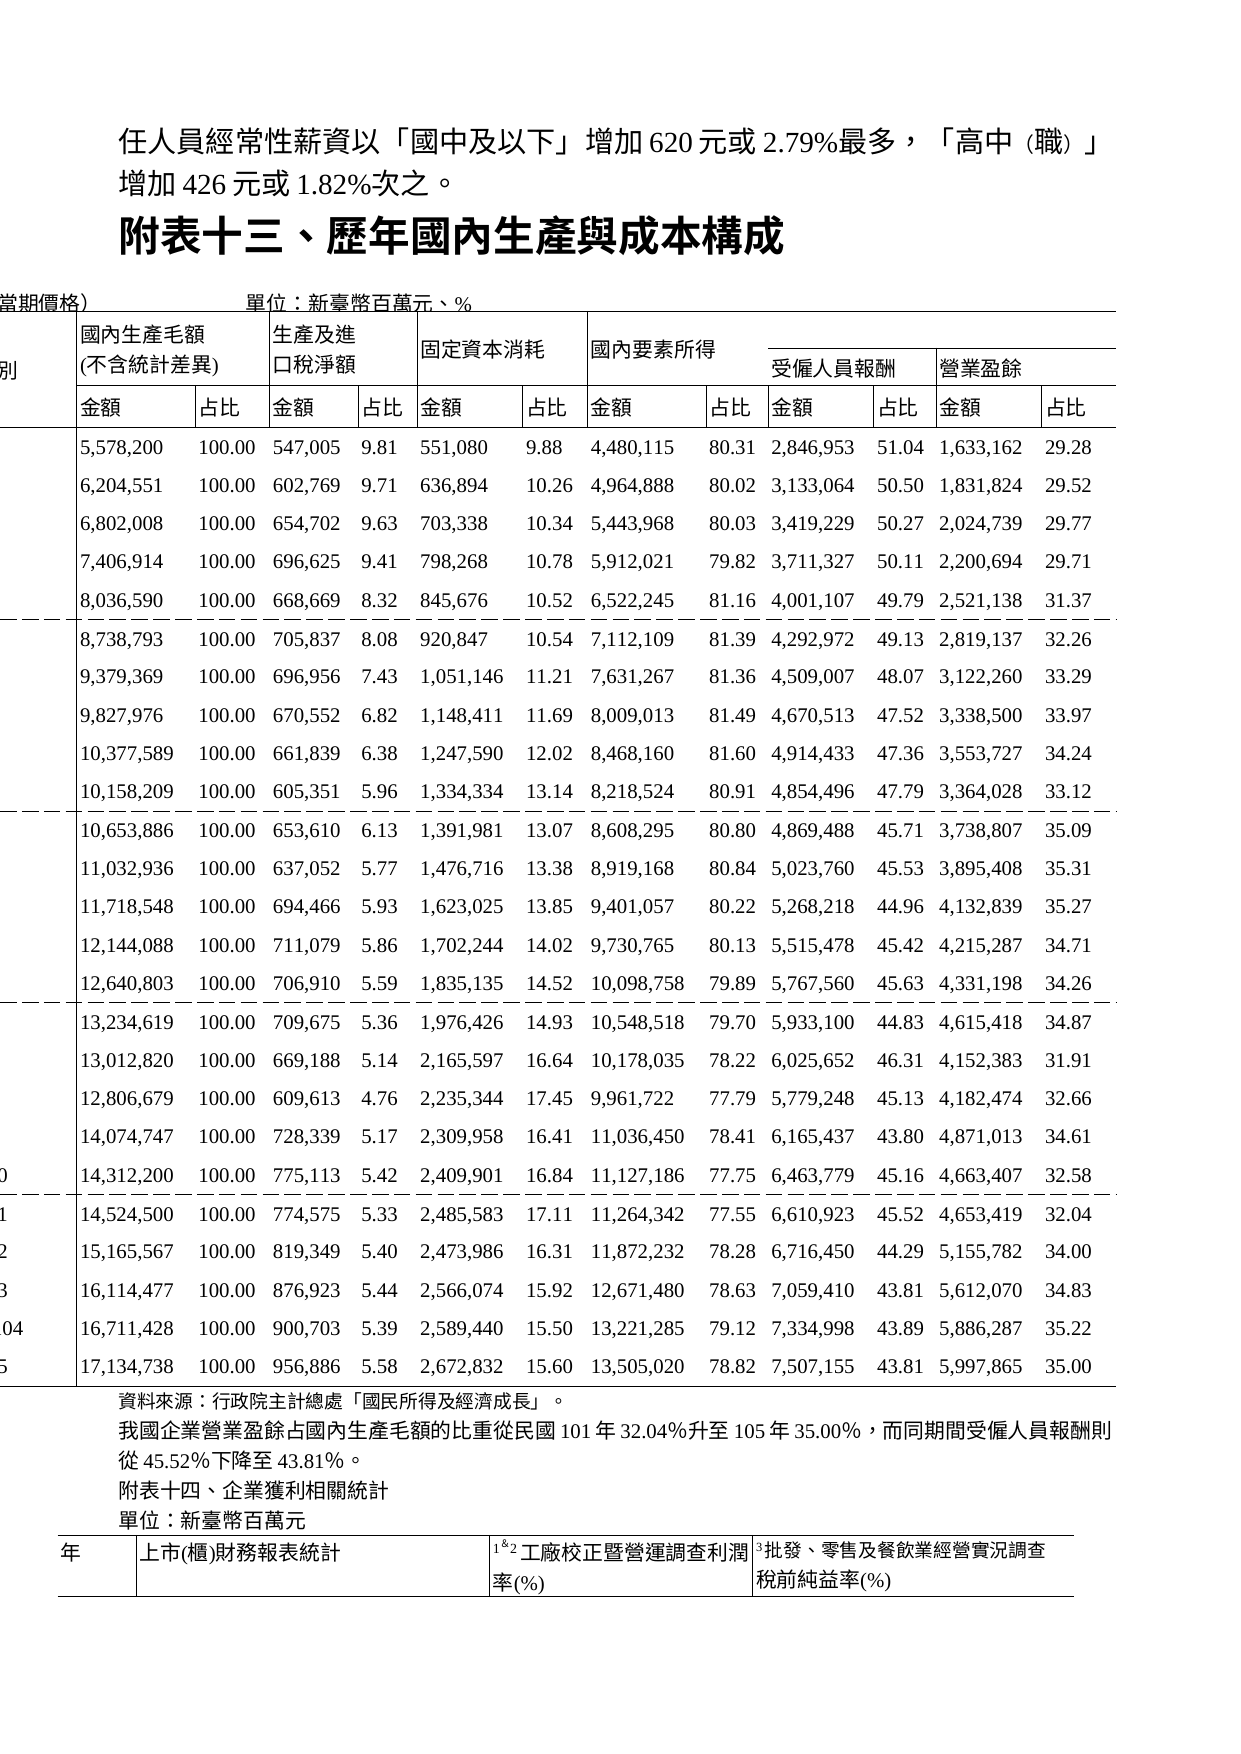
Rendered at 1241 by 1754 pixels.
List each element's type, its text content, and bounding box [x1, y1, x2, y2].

table_cell 90 [0, 772, 76, 811]
table_cell [1116, 619, 1144, 657]
table_cell 798,268 [417, 542, 523, 581]
table_cell 14.02 [523, 926, 588, 964]
table_cell 43.81 [874, 1347, 936, 1386]
table_cell 43.81 [874, 1271, 936, 1309]
table_cell 9,961,722 [588, 1079, 706, 1117]
table_cell 5.86 [358, 926, 417, 964]
table_cell [1116, 849, 1144, 887]
table_cell 81.49 [706, 696, 768, 734]
table_cell 11,127,186 [588, 1156, 706, 1194]
table_cell [1116, 311, 1144, 348]
table_cell 10,158,209 [77, 772, 195, 811]
table_cell 9.81 [358, 428, 417, 466]
table_cell 51.04 [874, 428, 936, 466]
table_cell [1116, 696, 1144, 734]
table_cell 78.41 [706, 1117, 768, 1156]
table_cell 2,819,137 [936, 619, 1042, 657]
table_cell 92 [0, 849, 76, 887]
table_cell 5.17 [358, 1117, 417, 1156]
table_cell 100.00 [195, 964, 270, 1002]
table_cell 6,463,779 [768, 1156, 874, 1194]
table_cell 77.55 [706, 1194, 768, 1232]
table_cell 920,847 [417, 619, 523, 657]
table_cell 2,024,739 [936, 504, 1042, 542]
table_cell 669,188 [270, 1041, 358, 1079]
table_cell 100.00 [195, 1079, 270, 1117]
table_cell 6,204,551 [77, 466, 195, 504]
table_cell 13,012,820 [77, 1041, 195, 1079]
table_cell 16,711,428 [77, 1309, 195, 1347]
table_cell 10,178,035 [588, 1041, 706, 1079]
table_cell 2,409,901 [417, 1156, 523, 1194]
table_cell 654,702 [270, 504, 358, 542]
table_cell 547,005 [270, 428, 358, 466]
table_cell 81.39 [706, 619, 768, 657]
table_cell 79.89 [706, 964, 768, 1002]
table_cell 100.00 [195, 466, 270, 504]
table_cell 17.45 [523, 1079, 588, 1117]
table_cell 4,509,007 [768, 657, 874, 696]
table_cell 80.22 [706, 887, 768, 926]
table_cell 5,268,218 [768, 887, 874, 926]
table_cell 10.26 [523, 466, 588, 504]
table_cell 11,872,232 [588, 1232, 706, 1271]
table_cell 5,779,248 [768, 1079, 874, 1117]
table_cell [1116, 1271, 1144, 1309]
table_cell 金額 [769, 386, 873, 427]
table_cell 占比 [523, 386, 587, 427]
table_cell 3,122,260 [936, 657, 1042, 696]
table_cell 5,515,478 [768, 926, 874, 964]
table_cell 3,364,028 [936, 772, 1042, 811]
table_cell 營業盈餘 [937, 349, 1116, 385]
table_cell 2,521,138 [936, 581, 1042, 619]
table_cell 9,730,765 [588, 926, 706, 964]
table_cell 50.50 [874, 466, 936, 504]
table_cell 45.42 [874, 926, 936, 964]
table_cell 80.80 [706, 811, 768, 849]
table_cell 7,406,914 [77, 542, 195, 581]
table_cell 97 [0, 1041, 76, 1079]
table_cell 14.93 [523, 1002, 588, 1041]
table_cell 100.00 [195, 1232, 270, 1271]
table_cell 11,032,936 [77, 849, 195, 887]
table_cell 4.76 [358, 1079, 417, 1117]
table_cell 2,589,440 [417, 1309, 523, 1347]
table_cell 8,036,590 [77, 581, 195, 619]
table_cell 8.08 [358, 619, 417, 657]
table_cell 11.69 [523, 696, 588, 734]
table_cell 35.22 [1042, 1309, 1116, 1347]
table_cell 696,625 [270, 542, 358, 581]
table_cell 101 [0, 1194, 76, 1232]
table_cell 100.00 [195, 849, 270, 887]
table_cell 8,468,160 [588, 734, 706, 772]
table_cell 33.29 [1042, 657, 1116, 696]
table_cell 4,663,407 [936, 1156, 1042, 1194]
text 我國企業營業盈餘占國內生產毛額的比重從民國101年32.04％升至105年35.00％，而同期間受僱人員報酬則從45.52％下降至43.81％。 [118, 1414, 1122, 1474]
table_cell 2,165,597 [417, 1041, 523, 1079]
table_cell 4,871,013 [936, 1117, 1042, 1156]
table_cell 43.80 [874, 1117, 936, 1156]
table_cell 8,218,524 [588, 772, 706, 811]
table_cell 13.14 [523, 772, 588, 811]
table_cell 80.31 [706, 428, 768, 466]
table_cell 15.60 [523, 1347, 588, 1386]
table_cell 696,956 [270, 657, 358, 696]
table_cell 11,718,548 [77, 887, 195, 926]
table_cell 668,669 [270, 581, 358, 619]
table_cell 10,548,518 [588, 1002, 706, 1041]
table_cell 固定資本消耗 [418, 312, 587, 385]
table_cell 100.00 [195, 887, 270, 926]
table_cell 13,234,619 [77, 1002, 195, 1041]
table_cell 7,112,109 [588, 619, 706, 657]
table_cell 100.00 [195, 581, 270, 619]
table_cell 8,738,793 [77, 619, 195, 657]
table_cell 35.09 [1042, 811, 1116, 849]
table_cell 81 [0, 428, 76, 466]
table_header （當期價格） 單位：新臺幣百萬元、% [0, 287, 1116, 311]
table_cell 2,672,832 [417, 1347, 523, 1386]
table_cell 49.13 [874, 619, 936, 657]
table_cell 956,886 [270, 1347, 358, 1386]
table_cell 5,912,021 [588, 542, 706, 581]
table_cell 87 [0, 657, 76, 696]
table_cell 6,716,450 [768, 1232, 874, 1271]
table_cell [1116, 926, 1144, 964]
table_cell 45.16 [874, 1156, 936, 1194]
table_cell 12,806,679 [77, 1079, 195, 1117]
table_cell [1116, 504, 1144, 542]
table_cell 661,839 [270, 734, 358, 772]
table_cell 6,025,652 [768, 1041, 874, 1079]
table_cell 31.37 [1042, 581, 1116, 619]
table_cell 774,575 [270, 1194, 358, 1232]
table_cell 1,633,162 [936, 428, 1042, 466]
table_cell 1,835,135 [417, 964, 523, 1002]
table_cell 5.93 [358, 887, 417, 926]
table_cell 105 [0, 1347, 76, 1386]
table_cell 15.50 [523, 1309, 588, 1347]
table_cell 1,334,334 [417, 772, 523, 811]
table_cell 1,247,590 [417, 734, 523, 772]
table_cell 85 [0, 581, 76, 619]
table_cell 17,134,738 [77, 1347, 195, 1386]
table_cell 占比 [196, 386, 269, 427]
table_cell 2,235,344 [417, 1079, 523, 1117]
table_cell 79.12 [706, 1309, 768, 1347]
table_cell 47.79 [874, 772, 936, 811]
table_cell 國內要素所得 [588, 312, 768, 385]
table_cell 13,505,020 [588, 1347, 706, 1386]
table_cell 4,001,107 [768, 581, 874, 619]
table_cell 7,507,155 [768, 1347, 874, 1386]
table_cell 83 [0, 504, 76, 542]
table_cell [1116, 427, 1144, 466]
table_cell 89 [0, 734, 76, 772]
table_cell 47.36 [874, 734, 936, 772]
table_cell 100.00 [195, 1271, 270, 1309]
table_cell 35.27 [1042, 887, 1116, 926]
table_cell 29.28 [1042, 428, 1116, 466]
table_cell 49.79 [874, 581, 936, 619]
table_cell 11.21 [523, 657, 588, 696]
table_cell 9,379,369 [77, 657, 195, 696]
table_cell 5.77 [358, 849, 417, 887]
table_cell 79.82 [706, 542, 768, 581]
table_cell 99 [0, 1117, 76, 1156]
table_cell 13,221,285 [588, 1309, 706, 1347]
table_cell 6,522,245 [588, 581, 706, 619]
table_cell 670,552 [270, 696, 358, 734]
table_cell 609,613 [270, 1079, 358, 1117]
table_cell 775,113 [270, 1156, 358, 1194]
table_cell 45.13 [874, 1079, 936, 1117]
text 附表十四、企業獲利相關統計 [118, 1474, 1122, 1504]
table_cell 8,009,013 [588, 696, 706, 734]
table_cell 4,653,419 [936, 1194, 1042, 1232]
table_cell [1116, 348, 1144, 385]
table_cell 100.00 [195, 1156, 270, 1194]
table_cell 金額 [270, 386, 358, 427]
table_cell 636,894 [417, 466, 523, 504]
table_cell 9.88 [523, 428, 588, 466]
table_cell 84 [0, 542, 76, 581]
table_cell 48.07 [874, 657, 936, 696]
table_cell 1,476,716 [417, 849, 523, 887]
table_cell 4,331,198 [936, 964, 1042, 1002]
table_cell 10.34 [523, 504, 588, 542]
table_cell 35.00 [1042, 1347, 1116, 1386]
table_cell 7,631,267 [588, 657, 706, 696]
table_cell 79.70 [706, 1002, 768, 1041]
table_cell 34.71 [1042, 926, 1116, 964]
table_cell 29.77 [1042, 504, 1116, 542]
table_cell 100.00 [195, 1117, 270, 1156]
table_cell 100.00 [195, 619, 270, 657]
table_header [1116, 287, 1144, 311]
table_cell 82 [0, 466, 76, 504]
table_cell 95 [0, 964, 76, 1002]
table_cell [1116, 734, 1144, 772]
table_cell [1116, 1347, 1144, 1386]
table_cell 98 [0, 1079, 76, 1117]
table_cell 80.84 [706, 849, 768, 887]
text 任人員經常性薪資以「國中及以下」增加620元或2.79%最多，「高中（職）」增加426元或1.82%次之。 [118, 118, 1122, 203]
table_cell 5.40 [358, 1232, 417, 1271]
table_cell 86 [0, 619, 76, 657]
table_cell 35.31 [1042, 849, 1116, 887]
table_cell 占比 [359, 386, 417, 427]
table_cell 78.82 [706, 1347, 768, 1386]
table_cell 16.31 [523, 1232, 588, 1271]
table_cell 14,312,200 [77, 1156, 195, 1194]
table_cell 78.22 [706, 1041, 768, 1079]
table_cell 9,401,057 [588, 887, 706, 926]
table_cell 5.58 [358, 1347, 417, 1386]
table_cell 14,074,747 [77, 1117, 195, 1156]
table_cell [1116, 772, 1144, 811]
table_cell 11,036,450 [588, 1117, 706, 1156]
table_cell 12,671,480 [588, 1271, 706, 1309]
table_cell 80.91 [706, 772, 768, 811]
table_cell 711,079 [270, 926, 358, 964]
table_cell 44.96 [874, 887, 936, 926]
table_cell 50.11 [874, 542, 936, 581]
table_cell 33.97 [1042, 696, 1116, 734]
table_cell 2,846,953 [768, 428, 874, 466]
table_cell 8,919,168 [588, 849, 706, 887]
text 資料來源：行政院主計總處「國民所得及經濟成長」。 [118, 1387, 1122, 1414]
table_cell 44.83 [874, 1002, 936, 1041]
table_header 上市(櫃)財務報表統計 [137, 1536, 489, 1596]
table_cell 16.41 [523, 1117, 588, 1156]
table_cell [1116, 542, 1144, 581]
table_cell 4,964,888 [588, 466, 706, 504]
table_cell 9.41 [358, 542, 417, 581]
table_header 3批發、零售及餐飲業經營實況調查 稅前純益率(%) [753, 1536, 1074, 1596]
table_cell 5,997,865 [936, 1347, 1042, 1386]
table_cell 9.71 [358, 466, 417, 504]
text 附表十三、歷年國內生產與成本構成 [118, 203, 1122, 263]
table_cell 5,767,560 [768, 964, 874, 1002]
table_cell 5,612,070 [936, 1271, 1042, 1309]
table_cell 34.26 [1042, 964, 1116, 1002]
table_cell [1116, 1041, 1144, 1079]
table_cell 605,351 [270, 772, 358, 811]
table_cell 637,052 [270, 849, 358, 887]
table_cell 100 [0, 1156, 76, 1194]
table_cell 11,264,342 [588, 1194, 706, 1232]
table_cell 45.52 [874, 1194, 936, 1232]
table_cell 10.52 [523, 581, 588, 619]
table_cell 81.36 [706, 657, 768, 696]
table_cell 生產及進 口稅淨額 [270, 312, 417, 385]
table_cell 91 [0, 811, 76, 849]
table_cell 3,419,229 [768, 504, 874, 542]
table_cell 2,473,986 [417, 1232, 523, 1271]
table_cell 10.54 [523, 619, 588, 657]
table_cell 占比 [707, 386, 768, 427]
table_cell 5,155,782 [936, 1232, 1042, 1271]
table_cell [1116, 887, 1144, 926]
table_cell 4,132,839 [936, 887, 1042, 926]
table_cell [1116, 811, 1144, 849]
table_cell 31.91 [1042, 1041, 1116, 1079]
table_cell 705,837 [270, 619, 358, 657]
table_cell 6,165,437 [768, 1117, 874, 1156]
table_cell 43.89 [874, 1309, 936, 1347]
table_cell 10.78 [523, 542, 588, 581]
table_cell 4,914,433 [768, 734, 874, 772]
table_cell [1116, 657, 1144, 696]
table_cell 1,976,426 [417, 1002, 523, 1041]
table_cell 15,165,567 [77, 1232, 195, 1271]
table_cell 8.32 [358, 581, 417, 619]
table_cell 100.00 [195, 1194, 270, 1232]
table_cell 45.71 [874, 811, 936, 849]
table_cell 78.28 [706, 1232, 768, 1271]
table_header 1＆2工廠校正暨營運調查利潤率(%) [490, 1536, 752, 1596]
table_cell 4,854,496 [768, 772, 874, 811]
table_cell 13.38 [523, 849, 588, 887]
table_cell 10,653,886 [77, 811, 195, 849]
table_cell 9,827,976 [77, 696, 195, 734]
table_cell 29.52 [1042, 466, 1116, 504]
table_cell 100.00 [195, 1309, 270, 1347]
table_cell 6.82 [358, 696, 417, 734]
table_cell 100.00 [195, 772, 270, 811]
table_cell [768, 312, 1116, 348]
table_cell 845,676 [417, 581, 523, 619]
table_cell 32.66 [1042, 1079, 1116, 1117]
table_cell 12.02 [523, 734, 588, 772]
table_cell 占比 [874, 386, 936, 427]
table_cell 7,059,410 [768, 1271, 874, 1309]
table_cell 34.24 [1042, 734, 1116, 772]
table_cell 10,098,758 [588, 964, 706, 1002]
table_cell 703,338 [417, 504, 523, 542]
table_cell 29.71 [1042, 542, 1116, 581]
table_cell 602,769 [270, 466, 358, 504]
table_cell 45.63 [874, 964, 936, 1002]
table_cell 4,869,488 [768, 811, 874, 849]
table_cell 33.12 [1042, 772, 1116, 811]
table_cell 13.07 [523, 811, 588, 849]
table_cell 5.39 [358, 1309, 417, 1347]
table_cell 80.03 [706, 504, 768, 542]
table_cell 80.13 [706, 926, 768, 964]
table_cell 3,338,500 [936, 696, 1042, 734]
table_cell 100.00 [195, 504, 270, 542]
table_cell 5.33 [358, 1194, 417, 1232]
table_cell 694,466 [270, 887, 358, 926]
table_cell 4,182,474 [936, 1079, 1042, 1117]
table_cell 3,738,807 [936, 811, 1042, 849]
table_cell 3,711,327 [768, 542, 874, 581]
table_cell 34.87 [1042, 1002, 1116, 1041]
table_cell 16.84 [523, 1156, 588, 1194]
table_cell 12,144,088 [77, 926, 195, 964]
table_cell 16.64 [523, 1041, 588, 1079]
table_cell 900,703 [270, 1309, 358, 1347]
table_cell 5.36 [358, 1002, 417, 1041]
table_header 年 [58, 1536, 136, 1596]
table_cell [1116, 1309, 1144, 1347]
table_cell 14.52 [523, 964, 588, 1002]
table_cell 104 [0, 1309, 76, 1347]
table_cell 4,670,513 [768, 696, 874, 734]
table_cell 金額 [418, 386, 522, 427]
table_cell 34.61 [1042, 1117, 1116, 1156]
table_cell 1,623,025 [417, 887, 523, 926]
table_cell 4,292,972 [768, 619, 874, 657]
table_cell 5,443,968 [588, 504, 706, 542]
table_cell 受僱人員報酬 [768, 349, 936, 385]
table_cell [1116, 581, 1144, 619]
table_cell 4,215,287 [936, 926, 1042, 964]
table_cell 5.14 [358, 1041, 417, 1079]
table_cell 100.00 [195, 811, 270, 849]
table_cell 17.11 [523, 1194, 588, 1232]
table_cell 46.31 [874, 1041, 936, 1079]
table_cell 1,051,146 [417, 657, 523, 696]
table_cell [1116, 964, 1144, 1002]
table_cell 32.26 [1042, 619, 1116, 657]
table_cell 5,578,200 [77, 428, 195, 466]
text 單位：新臺幣百萬元 [118, 1504, 1122, 1535]
table_cell 6.38 [358, 734, 417, 772]
table_cell 15.92 [523, 1271, 588, 1309]
table_cell 金額 [588, 386, 706, 427]
table_cell [1116, 1117, 1144, 1156]
table_cell 6,802,008 [77, 504, 195, 542]
table_cell 7,334,998 [768, 1309, 874, 1347]
table_cell 4,480,115 [588, 428, 706, 466]
table_cell 2,485,583 [417, 1194, 523, 1232]
table_cell 4,615,418 [936, 1002, 1042, 1041]
table_cell [1116, 385, 1144, 427]
table_cell 32.04 [1042, 1194, 1116, 1232]
table_cell 34.83 [1042, 1271, 1116, 1309]
table_cell 2,200,694 [936, 542, 1042, 581]
table_cell 1,391,981 [417, 811, 523, 849]
table_cell 5.42 [358, 1156, 417, 1194]
table_cell 5.44 [358, 1271, 417, 1309]
table_cell 國內生產毛額 (不含統計差異) [77, 312, 269, 385]
table_cell 9.63 [358, 504, 417, 542]
table_cell 100.00 [195, 1041, 270, 1079]
table_cell 100.00 [195, 926, 270, 964]
table_cell 81.16 [706, 581, 768, 619]
table_cell 12,640,803 [77, 964, 195, 1002]
table_cell 1,702,244 [417, 926, 523, 964]
table_cell 551,080 [417, 428, 523, 466]
table_cell 93 [0, 887, 76, 926]
table_cell 77.75 [706, 1156, 768, 1194]
table_cell 年別 [0, 312, 76, 427]
table_cell [1116, 1232, 1144, 1271]
table_cell 81.60 [706, 734, 768, 772]
table_cell 5.59 [358, 964, 417, 1002]
table_cell 3,895,408 [936, 849, 1042, 887]
table_cell 78.63 [706, 1271, 768, 1309]
table_cell 1,148,411 [417, 696, 523, 734]
table_cell 876,923 [270, 1271, 358, 1309]
table_cell [1116, 1194, 1144, 1232]
table_cell 32.58 [1042, 1156, 1116, 1194]
table_cell [1116, 1002, 1144, 1041]
table_cell 103 [0, 1271, 76, 1309]
table_cell 1,831,824 [936, 466, 1042, 504]
table_cell 45.53 [874, 849, 936, 887]
table_cell 77.79 [706, 1079, 768, 1117]
table_cell 100.00 [195, 1002, 270, 1041]
table_cell 80.02 [706, 466, 768, 504]
table_cell 728,339 [270, 1117, 358, 1156]
table_cell [1116, 1079, 1144, 1117]
table_cell 金額 [77, 386, 195, 427]
table_cell 3,553,727 [936, 734, 1042, 772]
table_cell 16,114,477 [77, 1271, 195, 1309]
table_cell 50.27 [874, 504, 936, 542]
table_cell 7.43 [358, 657, 417, 696]
table_cell 5,886,287 [936, 1309, 1042, 1347]
table_cell 819,349 [270, 1232, 358, 1271]
table_cell 13.85 [523, 887, 588, 926]
table_cell 2,566,074 [417, 1271, 523, 1309]
table_cell 10,377,589 [77, 734, 195, 772]
table_cell 100.00 [195, 428, 270, 466]
table_cell 100.00 [195, 1347, 270, 1386]
table_cell 8,608,295 [588, 811, 706, 849]
table_cell 6.13 [358, 811, 417, 849]
table_cell 653,610 [270, 811, 358, 849]
table_cell 3,133,064 [768, 466, 874, 504]
table_cell 96 [0, 1002, 76, 1041]
table_cell 金額 [937, 386, 1041, 427]
table_cell 88 [0, 696, 76, 734]
table_cell 44.29 [874, 1232, 936, 1271]
table_cell 占比 [1042, 386, 1116, 427]
table_cell 100.00 [195, 696, 270, 734]
table_cell 100.00 [195, 542, 270, 581]
table_cell 6,610,923 [768, 1194, 874, 1232]
table_cell 709,675 [270, 1002, 358, 1041]
table_cell [1116, 1156, 1144, 1194]
table_cell [1116, 466, 1144, 504]
table_cell 100.00 [195, 657, 270, 696]
table_cell 5,023,760 [768, 849, 874, 887]
table_cell 100.00 [195, 734, 270, 772]
table_cell 94 [0, 926, 76, 964]
table_cell 5,933,100 [768, 1002, 874, 1041]
table_cell 102 [0, 1232, 76, 1271]
table_cell 5.96 [358, 772, 417, 811]
table_cell 14,524,500 [77, 1194, 195, 1232]
table_cell 2,309,958 [417, 1117, 523, 1156]
table_cell 34.00 [1042, 1232, 1116, 1271]
table_cell 706,910 [270, 964, 358, 1002]
table_cell 47.52 [874, 696, 936, 734]
table_cell 4,152,383 [936, 1041, 1042, 1079]
